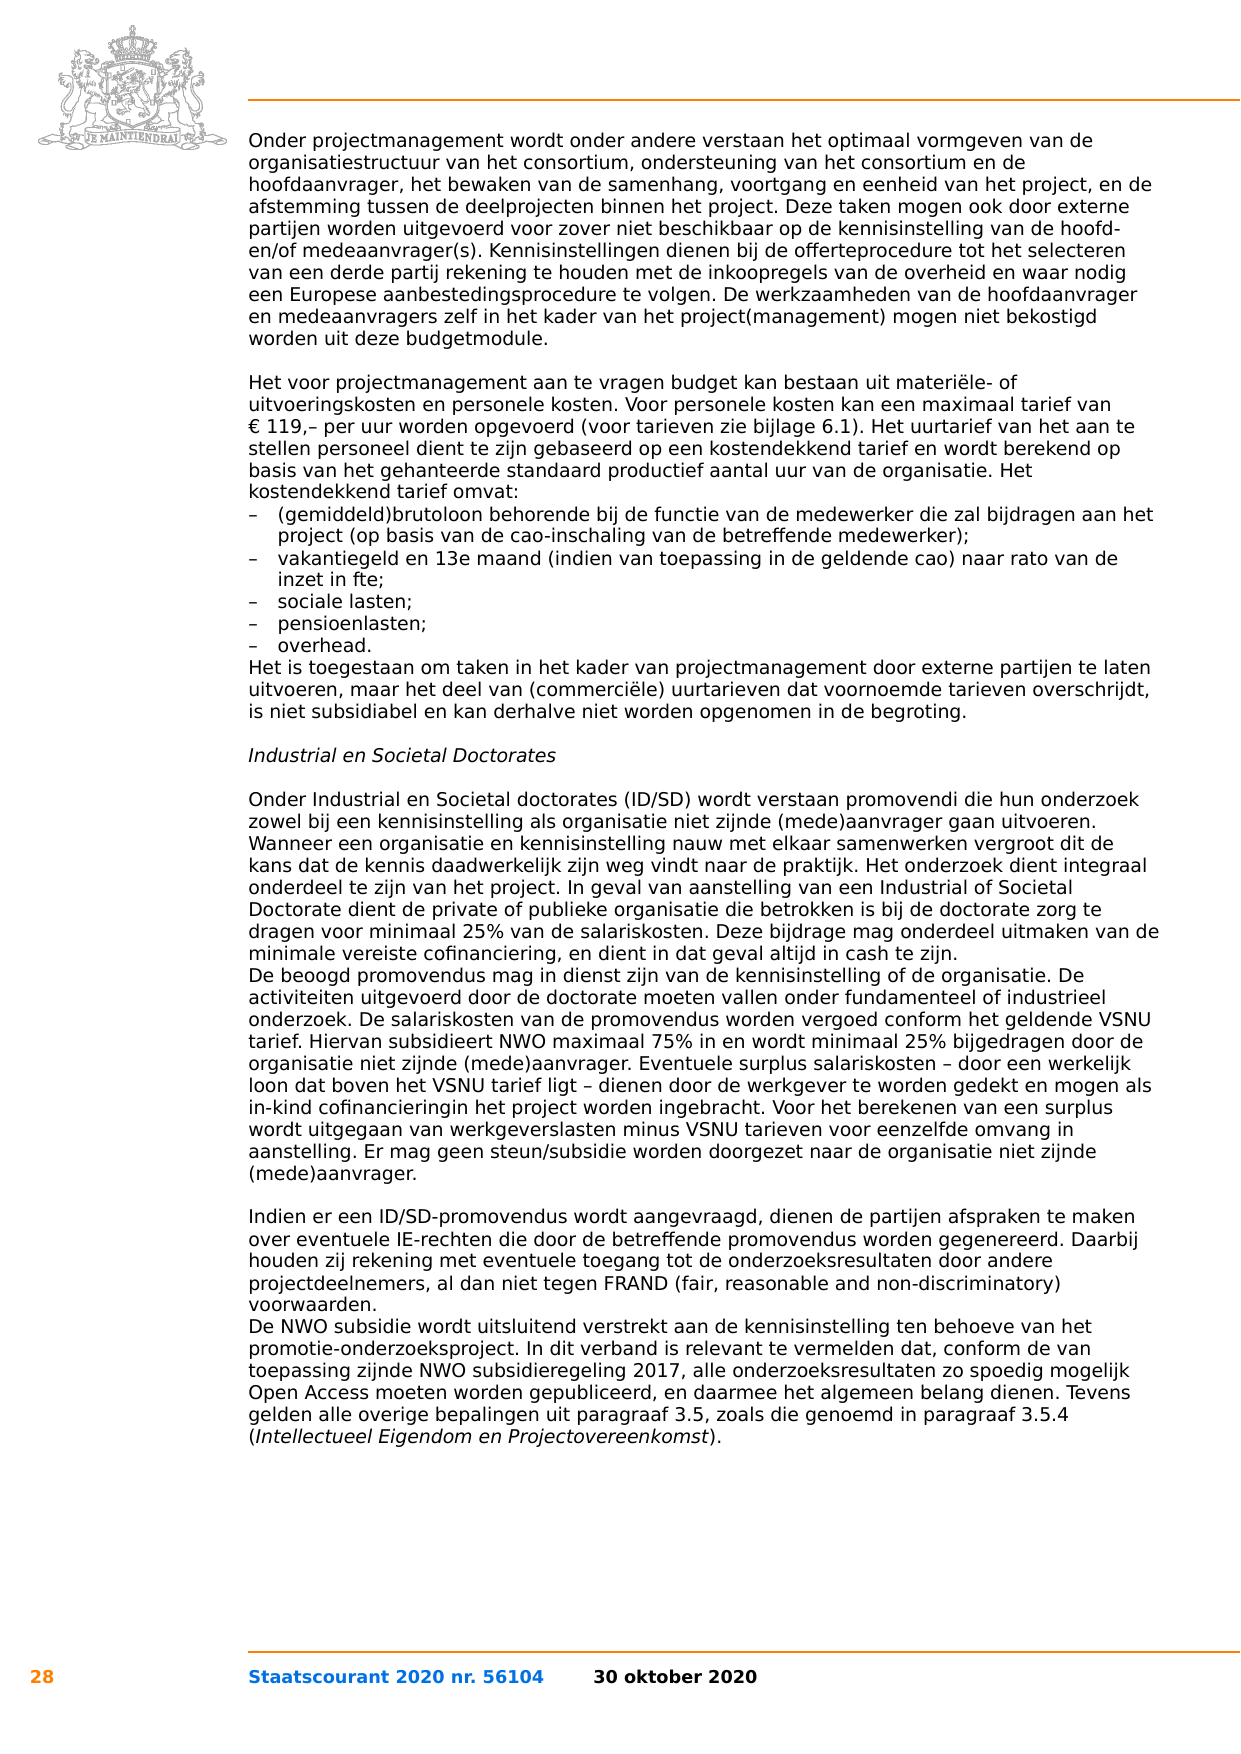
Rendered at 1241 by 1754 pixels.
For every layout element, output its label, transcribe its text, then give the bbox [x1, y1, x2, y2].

picture [38, 25, 227, 150]
text – vakantiegeld en 13e maand (indien van toepassing in de geldende cao) naar rato van de inzet in fte; [248, 547, 1163, 591]
text Onder projectmanagement wordt onder andere verstaan het optimaal vormgeven van de organisatiestructuur van het consortium, ondersteuning van het consortium en de hoofdaanvrager, het bewaken van de samenhang, voortgang en eenheid van het project, en de afstemming tussen de deelprojecten binnen het project. Deze taken mogen ook door externe partijen worden uitgevoerd voor zover niet beschikbaar op de kennisinstelling van de hoofd- en/of medeaanvrager(s). Kennisinstellingen dienen bij de offerteprocedure tot het selecteren van een derde partij rekening te houden met de inkoopregels van de overheid en waar nodig een Europese aanbestedingsprocedure te volgen. De werkzaamheden van de hoofdaanvrager en medeaanvragers zelf in het kader van het project(management) mogen niet bekostigd worden uit deze budgetmodule. [248, 130, 1163, 350]
text – (gemiddeld)brutoloon behorende bij de functie van de medewerker die zal bijdragen aan het project (op basis van de cao-inschaling van de betreffende medewerker); [248, 503, 1163, 547]
text De NWO subsidie wordt uitsluitend verstrekt aan de kennisinstelling ten behoeve van het promotie-onderzoeksproject. In dit verband is relevant te vermelden dat, conform de van toepassing zijnde NWO subsidieregeling 2017, alle onderzoeksresultaten zo spoedig mogelijk Open Access moeten worden gepubliceerd, en daarmee het algemeen belang dienen. Tevens gelden alle overige bepalingen uit paragraaf 3.5, zoals die genoemd in paragraaf 3.5.4 (Intellectueel Eigendom en Projectovereenkomst). [248, 1316, 1163, 1448]
text Indien er een ID/SD-promovendus wordt aangevraagd, dienen de partijen afspraken te maken over eventuele IE-rechten die door de betreffende promovendus worden gegenereerd. Daarbij houden zij rekening met eventuele toegang tot de onderzoeksresultaten door andere projectdeelnemers, al dan niet tegen FRAND (fair, reasonable and non-discriminatory) voorwaarden. [248, 1206, 1163, 1316]
text Onder Industrial en Societal doctorates (ID/SD) wordt verstaan promovendi die hun onderzoek zowel bij een kennisinstelling als organisatie niet zijnde (mede)aanvrager gaan uitvoeren. Wanneer een organisatie en kennisinstelling nauw met elkaar samenwerken vergroot dit de kans dat de kennis daadwerkelijk zijn weg vindt naar de praktijk. Het onderzoek dient integraal onderdeel te zijn van het project. In geval van aanstelling van een Industrial of Societal Doctorate dient de private of publieke organisatie die betrokken is bij de doctorate zorg te dragen voor minimaal 25% van de salariskosten. Deze bijdrage mag onderdeel uitmaken van de minimale vereiste cofinanciering, en dient in dat geval altijd in cash te zijn. [248, 789, 1163, 965]
text – overhead. [248, 635, 1163, 657]
text – sociale lasten; [248, 591, 1163, 613]
text De beoogd promovendus mag in dienst zijn van de kennisinstelling of de organisatie. De activiteiten uitgevoerd door de doctorate moeten vallen onder fundamenteel of industrieel onderzoek. De salariskosten van de promovendus worden vergoed conform het geldende VSNU tarief. Hiervan subsidieert NWO maximaal 75% in en wordt minimaal 25% bijgedragen door de organisatie niet zijnde (mede)aanvrager. Eventuele surplus salariskosten – door een werkelijk loon dat boven het VSNU tarief ligt – dienen door de werkgever te worden gedekt en mogen als in-kind cofinancieringin het project worden ingebracht. Voor het berekenen van een surplus wordt uitgegaan van werkgeverslasten minus VSNU tarieven voor eenzelfde omvang in aanstelling. Er mag geen steun/subsidie worden doorgezet naar de organisatie niet zijnde (mede)aanvrager. [248, 965, 1163, 1184]
text – pensioenlasten; [248, 613, 1163, 635]
text Het voor projectmanagement aan te vragen budget kan bestaan uit materiële- of uitvoeringskosten en personele kosten. Voor personele kosten kan een maximaal tarief van € 119,– per uur worden opgevoerd (voor tarieven zie bijlage 6.1). Het uurtarief van het aan te stellen personeel dient te zijn gebaseerd op een kostendekkend tarief en wordt berekend op basis van het gehanteerde standaard productief aantal uur van de organisatie. Het kostendekkend tarief omvat: [248, 372, 1163, 503]
subtitle Industrial en Societal Doctorates [248, 745, 1163, 767]
text Het is toegestaan om taken in het kader van projectmanagement door externe partijen te laten uitvoeren, maar het deel van (commerciële) uurtarieven dat voornoemde tarieven overschrijdt, is niet subsidiabel en kan derhalve niet worden opgenomen in de begroting. [248, 657, 1163, 723]
